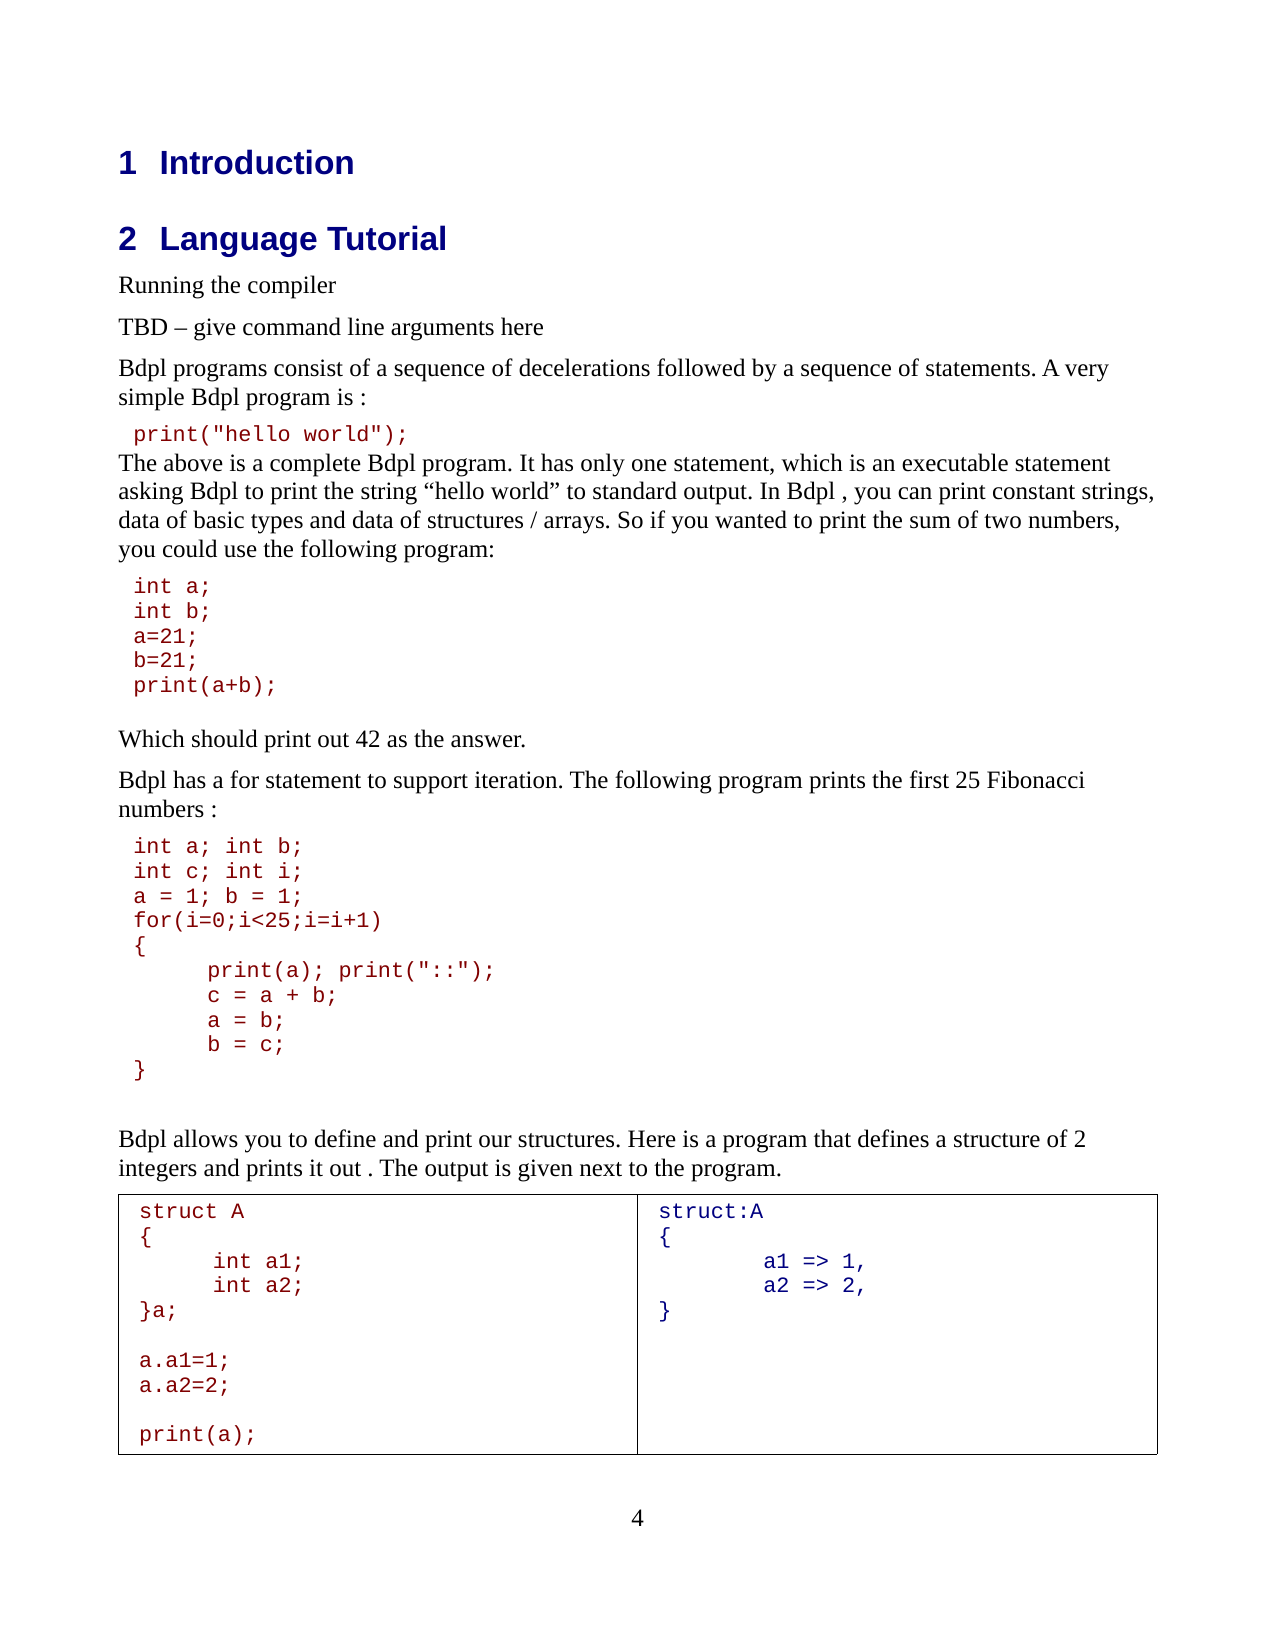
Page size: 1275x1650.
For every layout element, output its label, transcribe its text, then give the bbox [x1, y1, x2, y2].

text Bdpl has a for statement to support iteration. The following program prints the first 25 Fibonacci numbers : [118, 765, 1157, 823]
text print("hello world"); [133, 423, 1157, 448]
table_header struct:A { a1 => 1, a2 => 2, } [638, 1195, 1157, 1454]
text b=21; [133, 649, 1157, 674]
text print(a); print("::"); [133, 959, 1157, 984]
text b = c; [133, 1033, 1157, 1058]
subtitle Language Tutorial [118, 219, 1157, 258]
text a = b; [133, 1009, 1157, 1033]
text a = 1; b = 1; [133, 885, 1157, 909]
text { [133, 934, 1157, 959]
subtitle Introduction [118, 143, 1157, 182]
text } [133, 1058, 1157, 1083]
text c = a + b; [133, 984, 1157, 1009]
text int a; int b; [133, 835, 1157, 860]
text Bdpl programs consist of a sequence of decelerations followed by a sequence of statements. A very simple Bdpl program is : [118, 353, 1157, 410]
text a=21; [133, 625, 1157, 649]
table_header struct A { int a1; int a2; }a; a.a1=1; a.a2=2; print(a); [119, 1195, 637, 1454]
text for(i=0;i<25;i=i+1) [133, 909, 1157, 934]
text TBD – give command line arguments here [118, 312, 1157, 340]
text Which should print out 42 as the answer. [118, 724, 1157, 753]
text int a; [133, 575, 1157, 600]
text int c; int i; [133, 860, 1157, 885]
text The above is a complete Bdpl program. It has only one statement, which is an executable statement asking Bdpl to print the string “hello world” to standard output. In Bdpl , you can print constant strings, data of basic types and data of structures / arrays. So if you wanted to print the sum of two numbers, you could use the following program: [118, 448, 1157, 563]
text int b; [133, 600, 1157, 625]
text Running the compiler [118, 270, 1157, 299]
text Bdpl allows you to define and print our structures. Here is a program that defines a structure of 2 integers and prints it out . The output is given next to the program. [118, 1124, 1157, 1182]
text print(a+b); [133, 674, 1157, 699]
